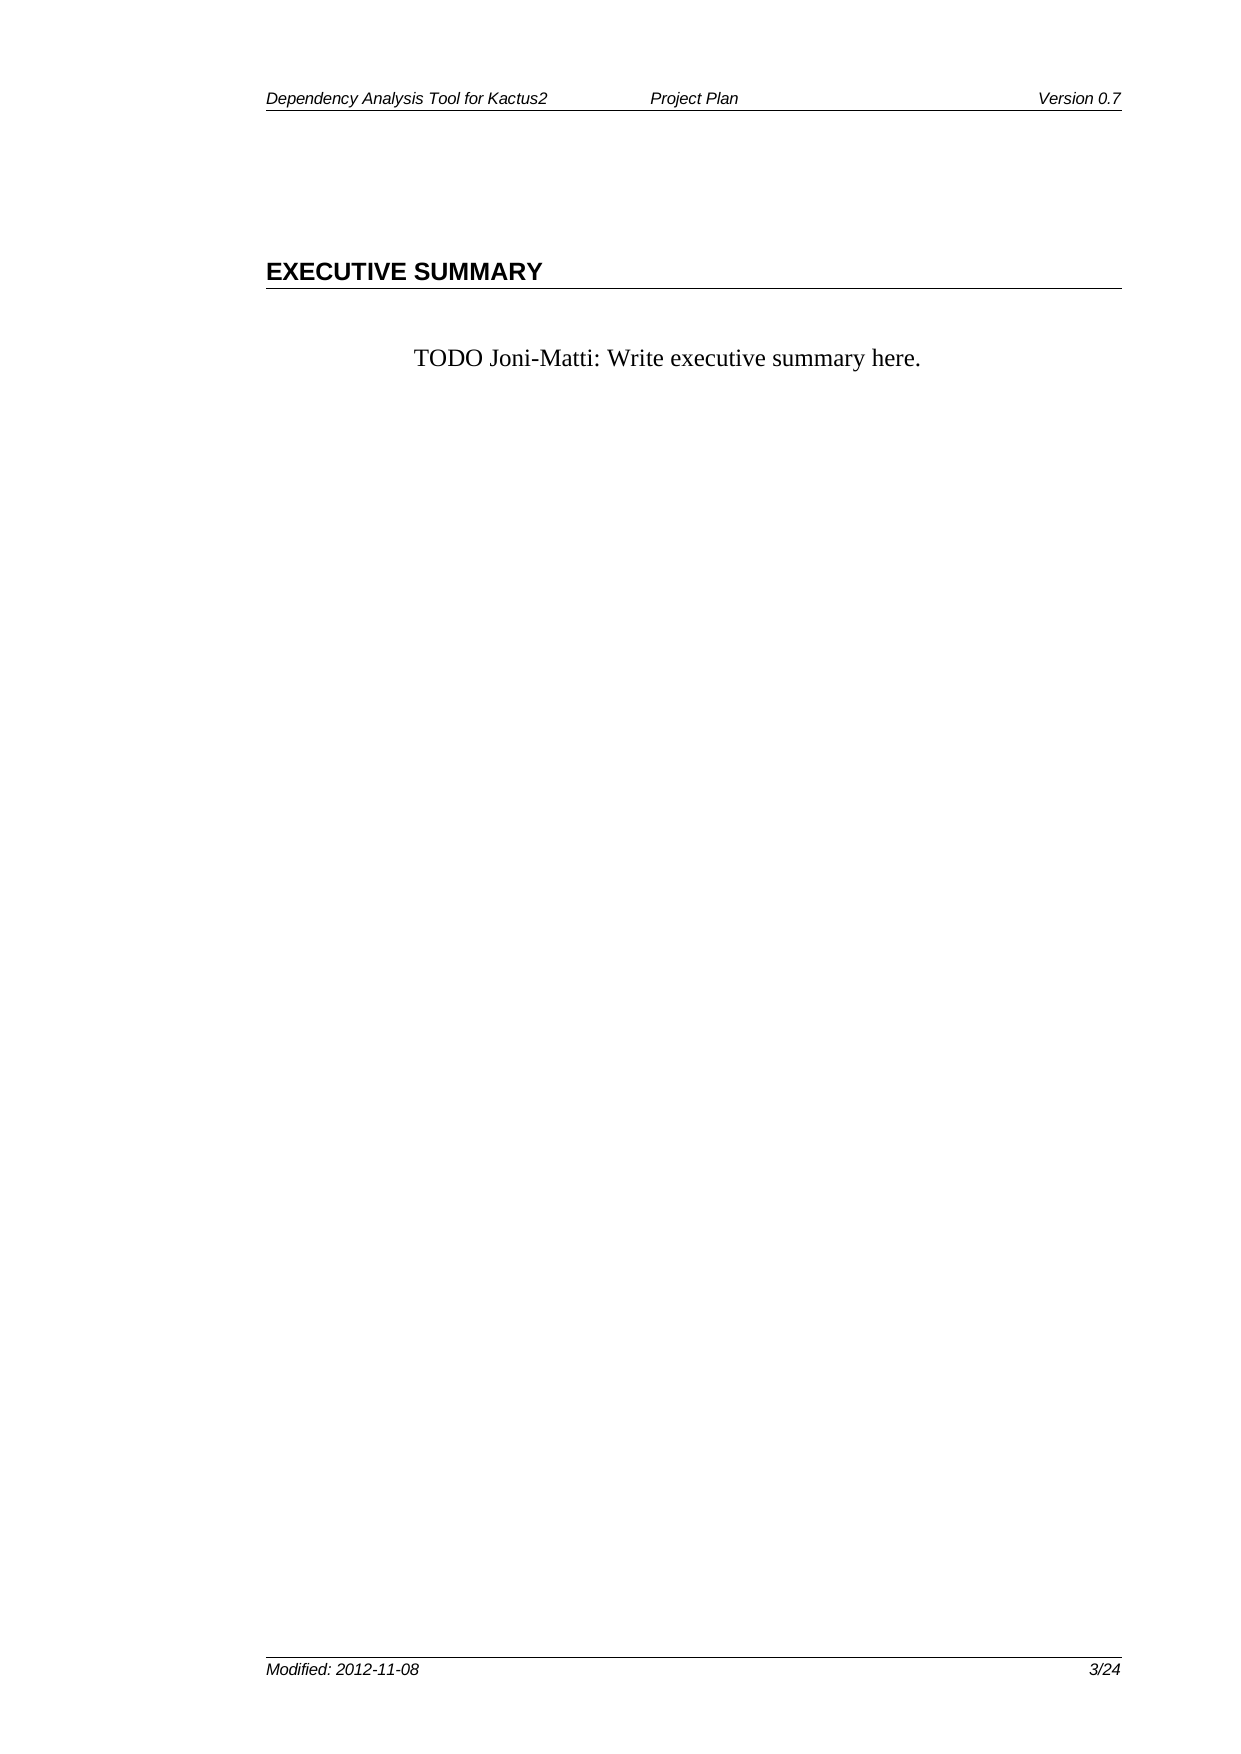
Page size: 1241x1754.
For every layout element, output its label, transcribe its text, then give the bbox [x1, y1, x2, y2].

text TODO Joni-Matti: Write executive summary here. [413, 343, 1122, 372]
list Executive Summary [266, 257, 1122, 288]
